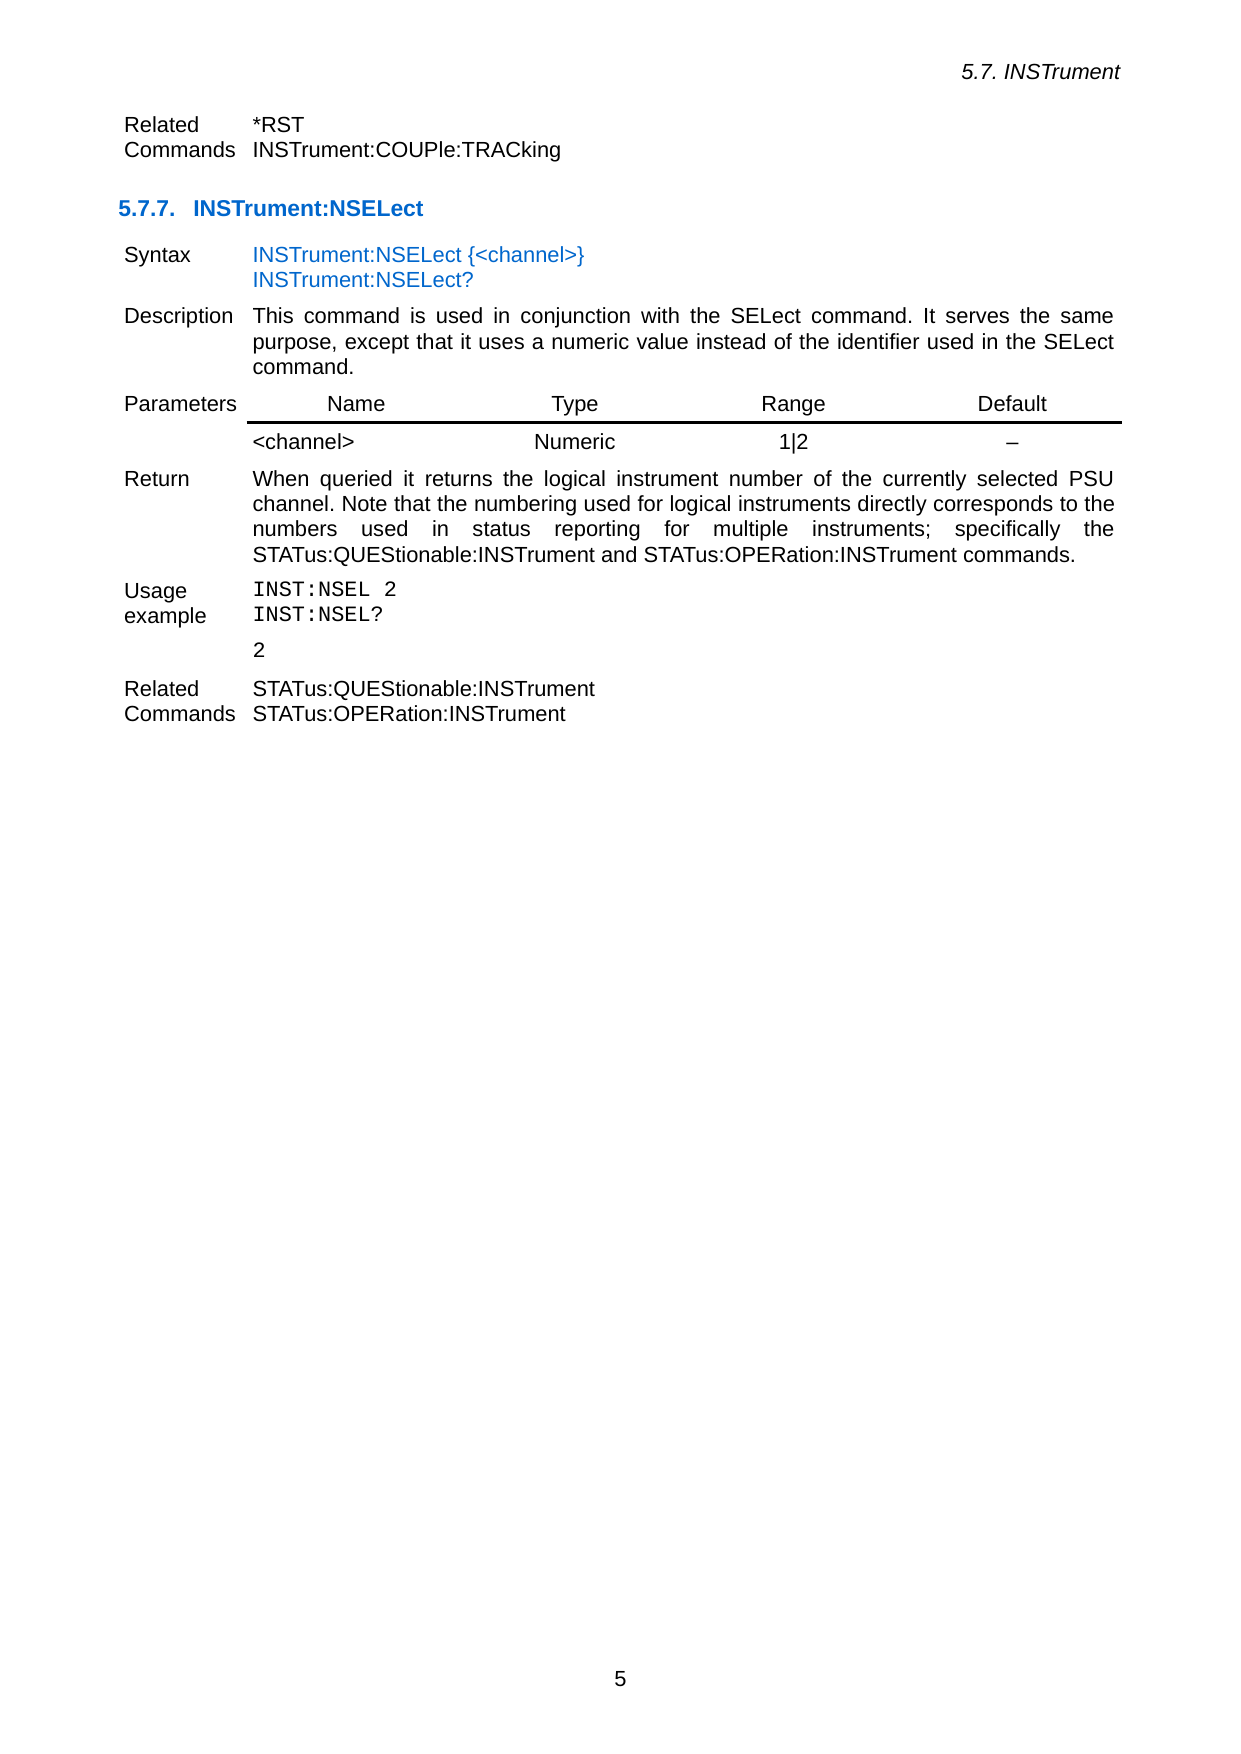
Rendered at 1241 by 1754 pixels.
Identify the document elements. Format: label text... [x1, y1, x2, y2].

table_cell Parameters [118, 385, 247, 460]
table_cell Default [903, 385, 1122, 421]
table_header Syntax [118, 236, 247, 298]
table_cell Name [247, 385, 465, 421]
table_cell Return [118, 460, 247, 572]
table_cell When queried it returns the logical instrument number of the currently selected PSU channel. Note that the numbering used for logical instruments directly corresponds to the numbers used in status reporting for multiple instruments; specifically the STATus:QUEStionable:INSTrument and STATus:OPERation:INSTrument commands. [247, 460, 1122, 572]
table_cell INST:NSEL 2 INST:NSEL? 2 [247, 573, 1122, 670]
table_cell Numeric [465, 424, 684, 460]
table_cell Type [465, 385, 684, 421]
table_cell Related Commands [118, 106, 247, 168]
table_header INSTrument:NSELect {<channel>} INSTrument:NSELect? [247, 236, 1122, 298]
table_cell *RST INSTrument:COUPle:TRACking [247, 106, 1122, 168]
table_cell <channel> [247, 424, 465, 460]
table_cell – [903, 424, 1122, 460]
table_cell Range [684, 385, 903, 421]
table_cell This command is used in conjunction with the SELect command. It serves the same purpose, except that it uses a numeric value instead of the identifier used in the SELect command. [247, 298, 1122, 385]
table_cell 1|2 [684, 424, 903, 460]
table_cell Description [118, 298, 247, 385]
table_cell Usage example [118, 573, 247, 670]
table_cell STATus:QUEStionable:INSTrument STATus:OPERation:INSTrument [247, 670, 1122, 732]
table_cell Related Commands [118, 670, 247, 732]
subtitle INSTrument:NSELect [118, 195, 1122, 221]
